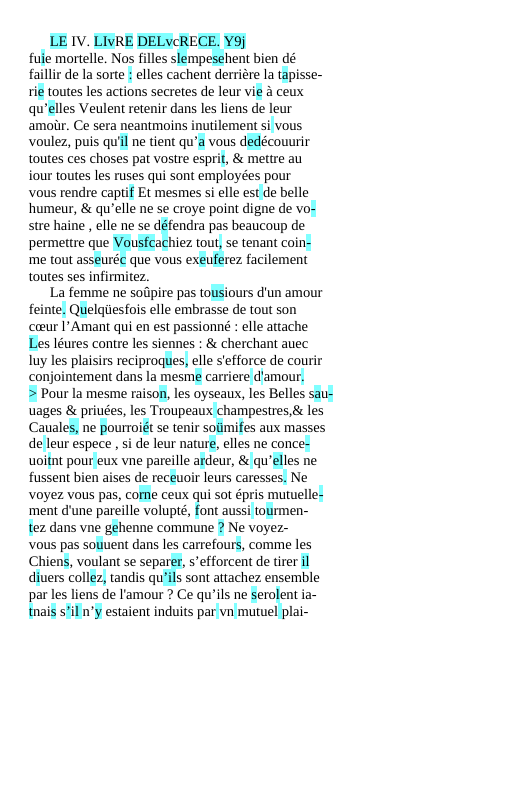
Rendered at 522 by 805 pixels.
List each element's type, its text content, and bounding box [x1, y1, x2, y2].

text La femme ne soûpire pas tousiours d'un amour feinte. Quelqüesfois elle embrasse de tout son cœur l’Amant qui en est passionné : elle attache Les léures contre les siennes : & cherchant auec luy les plaisirs reciproques, elle s'efforce de courir conjointement dans la mesme carriere d'amour. > Pour la mesme raison, les oyseaux, les Belles sau- uages & priuées, les Troupeaux champestres,& les Cauales, ne pourroiét se tenir soümifes aux masses de leur espece , si de leur nature, elles ne conce- uoitnt pour eux vne pareille ardeur, & qu’elles ne fussent bien aises de receuoir leurs caresses. Ne voyez vous pas, corne ceux qui sot épris mutuelle- ment d'une pareille volupté, font aussi tourmen- tez dans vne gehenne commune ? Ne voyez- vous pas souuent dans les carrefours, comme les Chiens, voulant se separer, s’efforcent de tirer il diuers collez, tandis qu’ils sont attachez ensemble par les liens de l'amour ? Ce qu’ils ne serolent ia- tnais s’il n’y estaient induits par vn mutuel plai- [29, 284, 412, 619]
text LE IV. LIvRE DELvcRECE. Y9j fuie mortelle. Nos filles slempesehent bien dé faillir de la sorte : elles cachent derrière la tapisse- rie toutes les actions secretes de leur vie à ceux qu’elles Veulent retenir dans les liens de leur amoùr. Ce sera neantmoins inutilement si vous voulez, puis qu'il ne tient qu’a vous dedécouurir toutes ces choses pat vostre esprit, & mettre au iour toutes les ruses qui sont employées pour vous rendre captif Et mesmes si elle est de belle humeur, & qu’elle ne se croye point digne de vo- stre haine , elle ne se défendra pas beaucoup de permettre que Vousfcachiez tout, se tenant coin- me tout asseuréc que vous exeuferez facilement toutes ses infirmitez. [29, 33, 412, 284]
